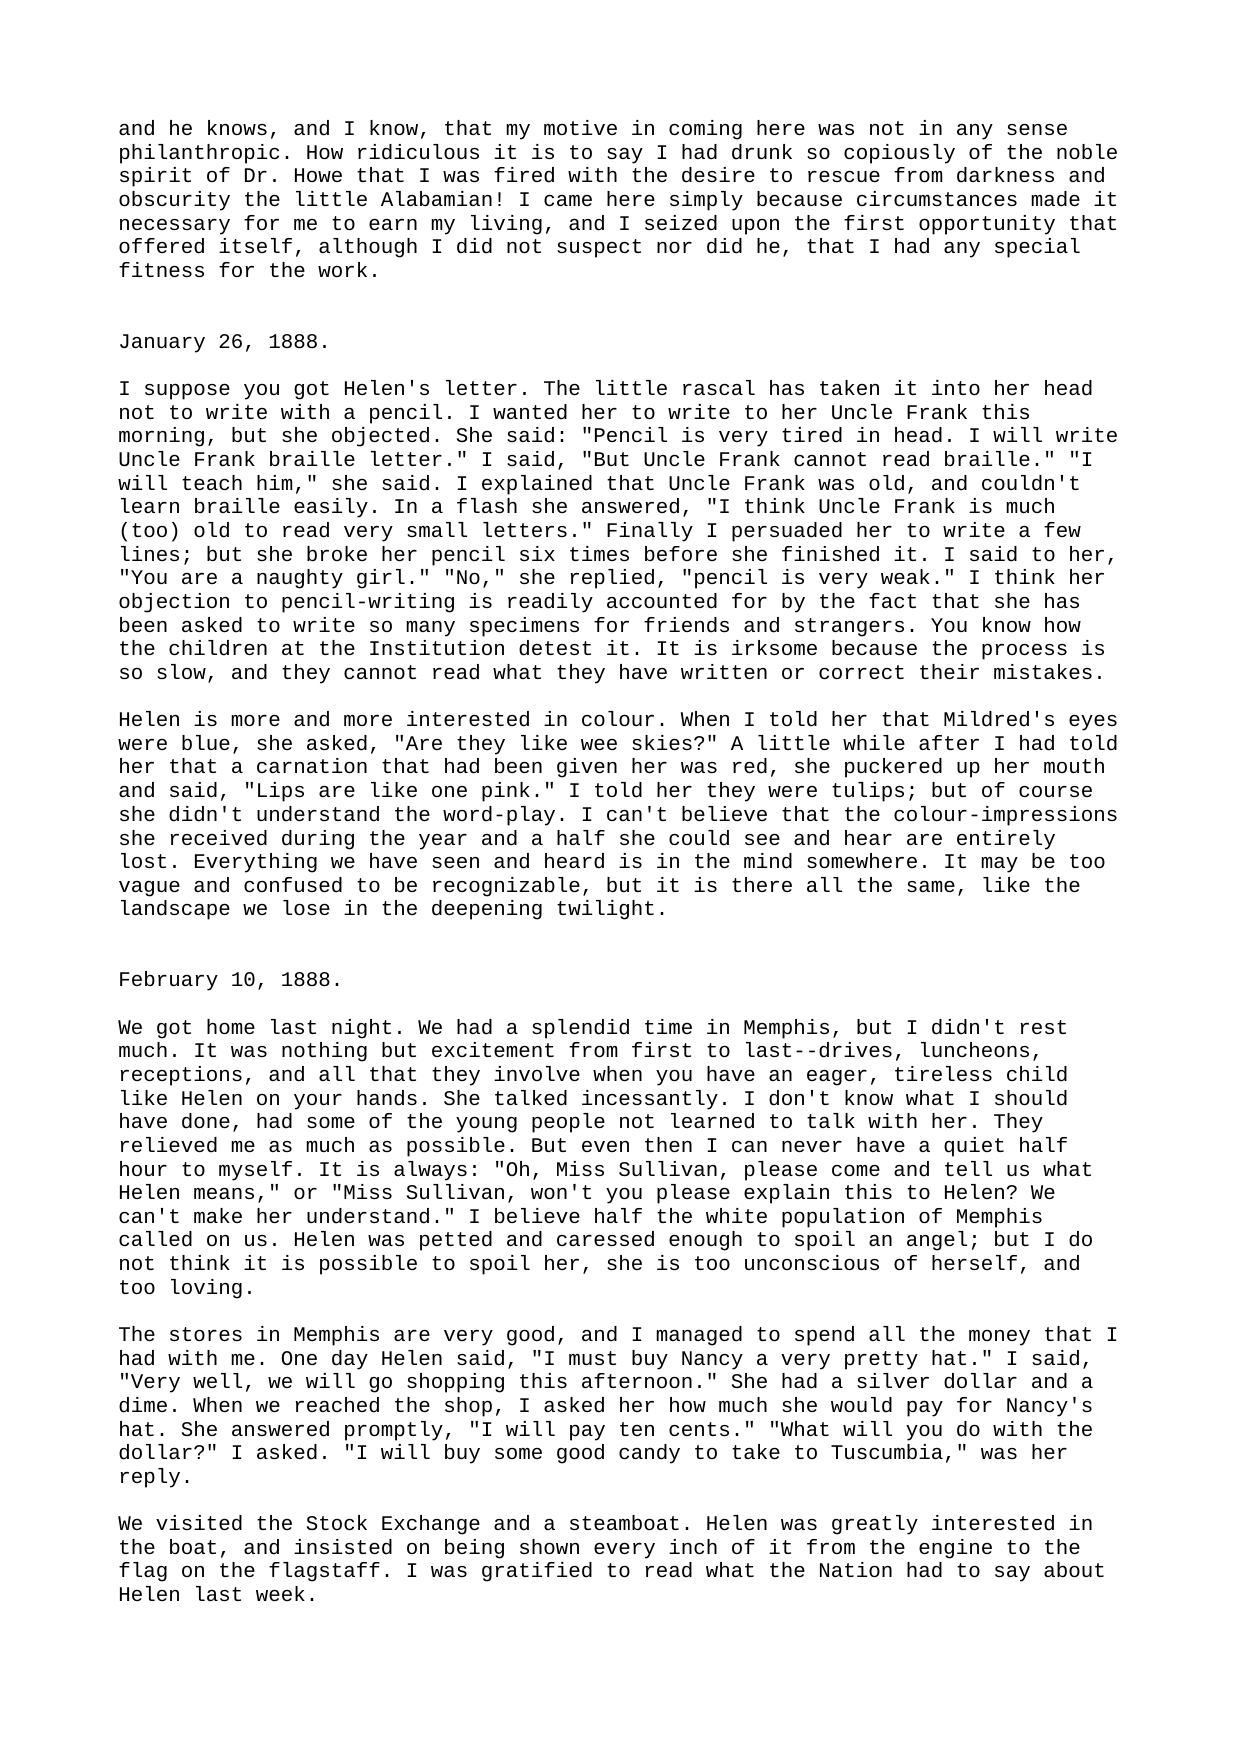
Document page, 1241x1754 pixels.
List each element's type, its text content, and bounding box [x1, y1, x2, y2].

text We got home last night. We had a splendid time in Memphis, but I didn't rest much. It was nothing but excitement from first to last--drives, luncheons, receptions, and all that they involve when you have an eager, tireless child like Helen on your hands. She talked incessantly. I don't know what I should have done, had some of the young people not learned to talk with her. They relieved me as much as possible. But even then I can never have a quiet half hour to myself. It is always: "Oh, Miss Sullivan, please come and tell us what Helen means," or "Miss Sullivan, won't you please explain this to Helen? We can't make her understand." I believe half the white population of Memphis called on us. Helen was petted and caressed enough to spoil an angel; but I do not think it is possible to spoil her, she is too unconscious of herself, and too loving. [118, 1017, 1122, 1300]
text We visited the Stock Exchange and a steamboat. Helen was greatly interested in the boat, and insisted on being shown every inch of it from the engine to the flag on the flagstaff. I was gratified to read what the Nation had to say about Helen last week. [118, 1513, 1122, 1608]
text I suppose you got Helen's letter. The little rascal has taken it into her head not to write with a pencil. I wanted her to write to her Uncle Frank this morning, but she objected. She said: "Pencil is very tired in head. I will write Uncle Frank braille letter." I said, "But Uncle Frank cannot read braille." "I will teach him," she said. I explained that Uncle Frank was old, and couldn't learn braille easily. In a flash she answered, "I think Uncle Frank is much (too) old to read very small letters." Finally I persuaded her to write a few lines; but she broke her pencil six times before she finished it. I said to her, "You are a naughty girl." "No," she replied, "pencil is very weak." I think her objection to pencil-writing is readily accounted for by the fact that she has been asked to write so many specimens for friends and strangers. You know how the children at the Institution detest it. It is irksome because the process is so slow, and they cannot read what they have written or correct their mistakes. [118, 378, 1122, 686]
text The stores in Memphis are very good, and I managed to spend all the money that I had with me. One day Helen said, "I must buy Nancy a very pretty hat." I said, "Very well, we will go shopping this afternoon." She had a silver dollar and a dime. When we reached the shop, I asked her how much she would pay for Nancy's hat. She answered promptly, "I will pay ten cents." "What will you do with the dollar?" I asked. "I will buy some good candy to take to Tuscumbia," was her reply. [118, 1324, 1122, 1489]
text February 10, 1888. [118, 969, 1122, 993]
text January 26, 1888. [118, 331, 1122, 354]
text Helen is more and more interested in colour. When I told her that Mildred's eyes were blue, she asked, "Are they like wee skies?" A little while after I had told her that a carnation that had been given her was red, she puckered up her mouth and said, "Lips are like one pink." I told her they were tulips; but of course she didn't understand the word-play. I can't believe that the colour-impressions she received during the year and a half she could see and hear are entirely lost. Everything we have seen and heard is in the mind somewhere. It may be too vague and confused to be recognizable, but it is there all the same, like the landscape we lose in the deepening twilight. [118, 709, 1122, 922]
text and he knows, and I know, that my motive in coming here was not in any sense philanthropic. How ridiculous it is to say I had drunk so copiously of the noble spirit of Dr. Howe that I was fired with the desire to rescue from darkness and obscurity the little Alabamian! I came here simply because circumstances made it necessary for me to earn my living, and I seized upon the first opportunity that offered itself, although I did not suspect nor did he, that I had any special fitness for the work. [118, 118, 1122, 284]
